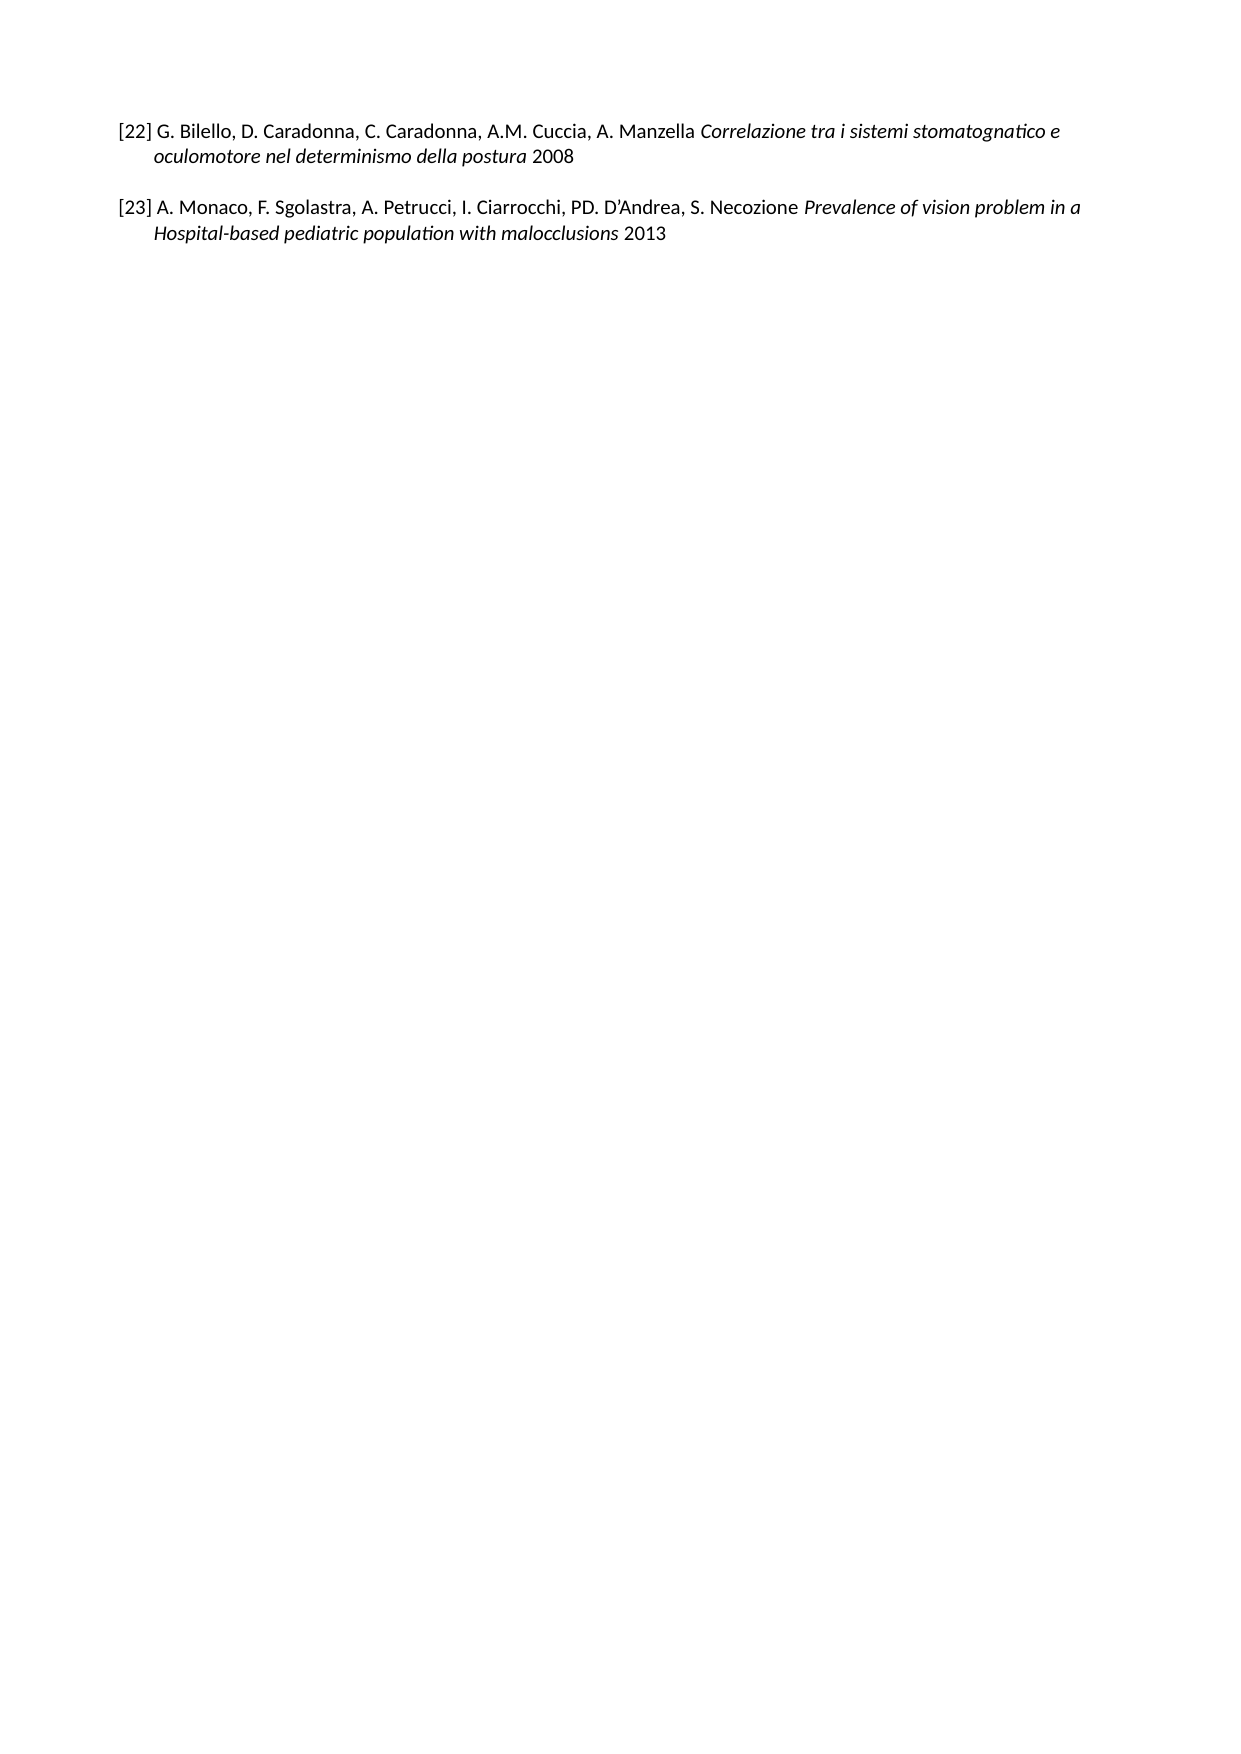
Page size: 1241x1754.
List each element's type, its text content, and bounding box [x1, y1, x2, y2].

text [23] A. Monaco, F. Sgolastra, A. Petrucci, I. Ciarrocchi, PD. D’Andrea, S. Necozione Prevalence of vision problem in a Hospital-based pediatric population with malocclusions 2013 [118, 194, 1122, 245]
text [22] G. Bilello, D. Caradonna, C. Caradonna, A.M. Cuccia, A. Manzella Correlazione tra i sistemi stomatognatico e oculomotore nel determinismo della postura 2008 [118, 118, 1122, 169]
